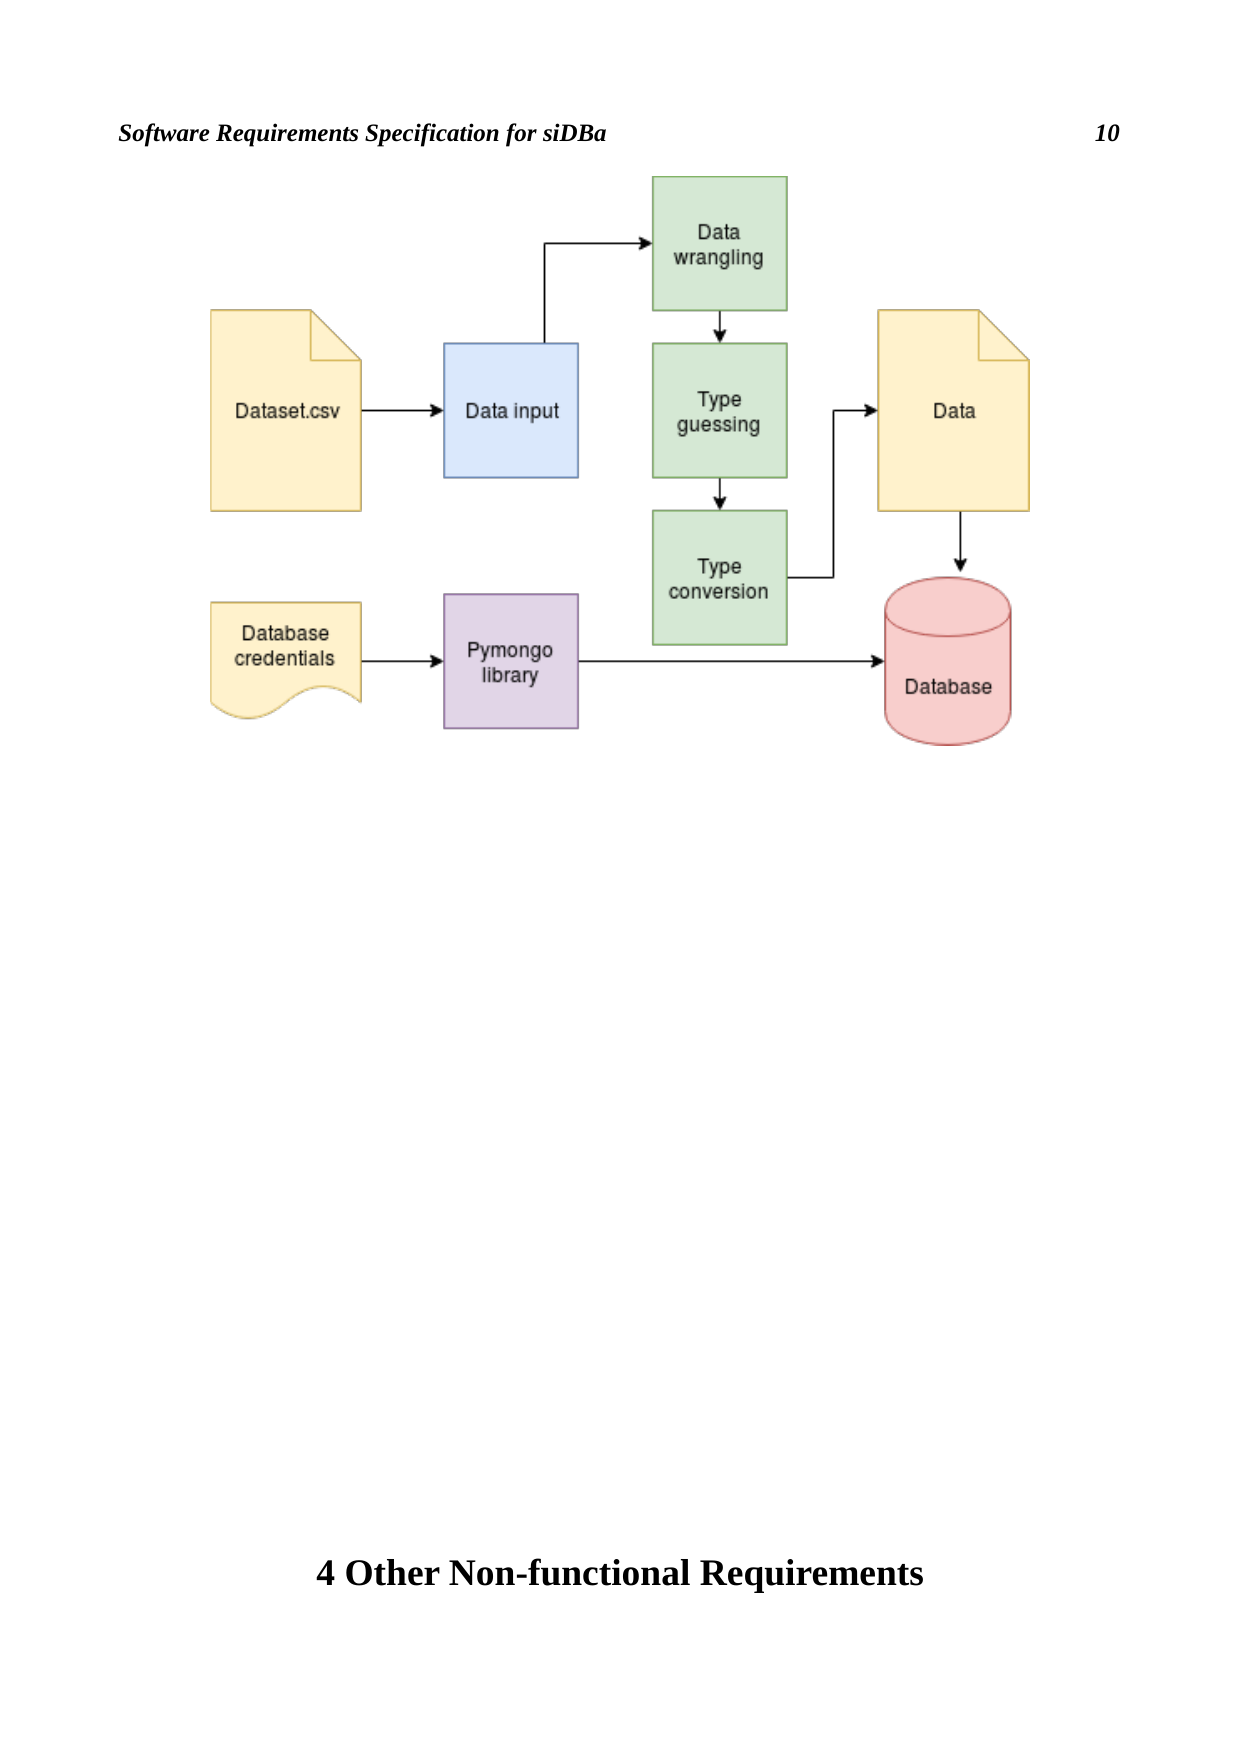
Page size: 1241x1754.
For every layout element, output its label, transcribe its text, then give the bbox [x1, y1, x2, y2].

text 4 Other Non-functional Requirements [118, 1551, 1122, 1594]
picture [210, 176, 1030, 746]
